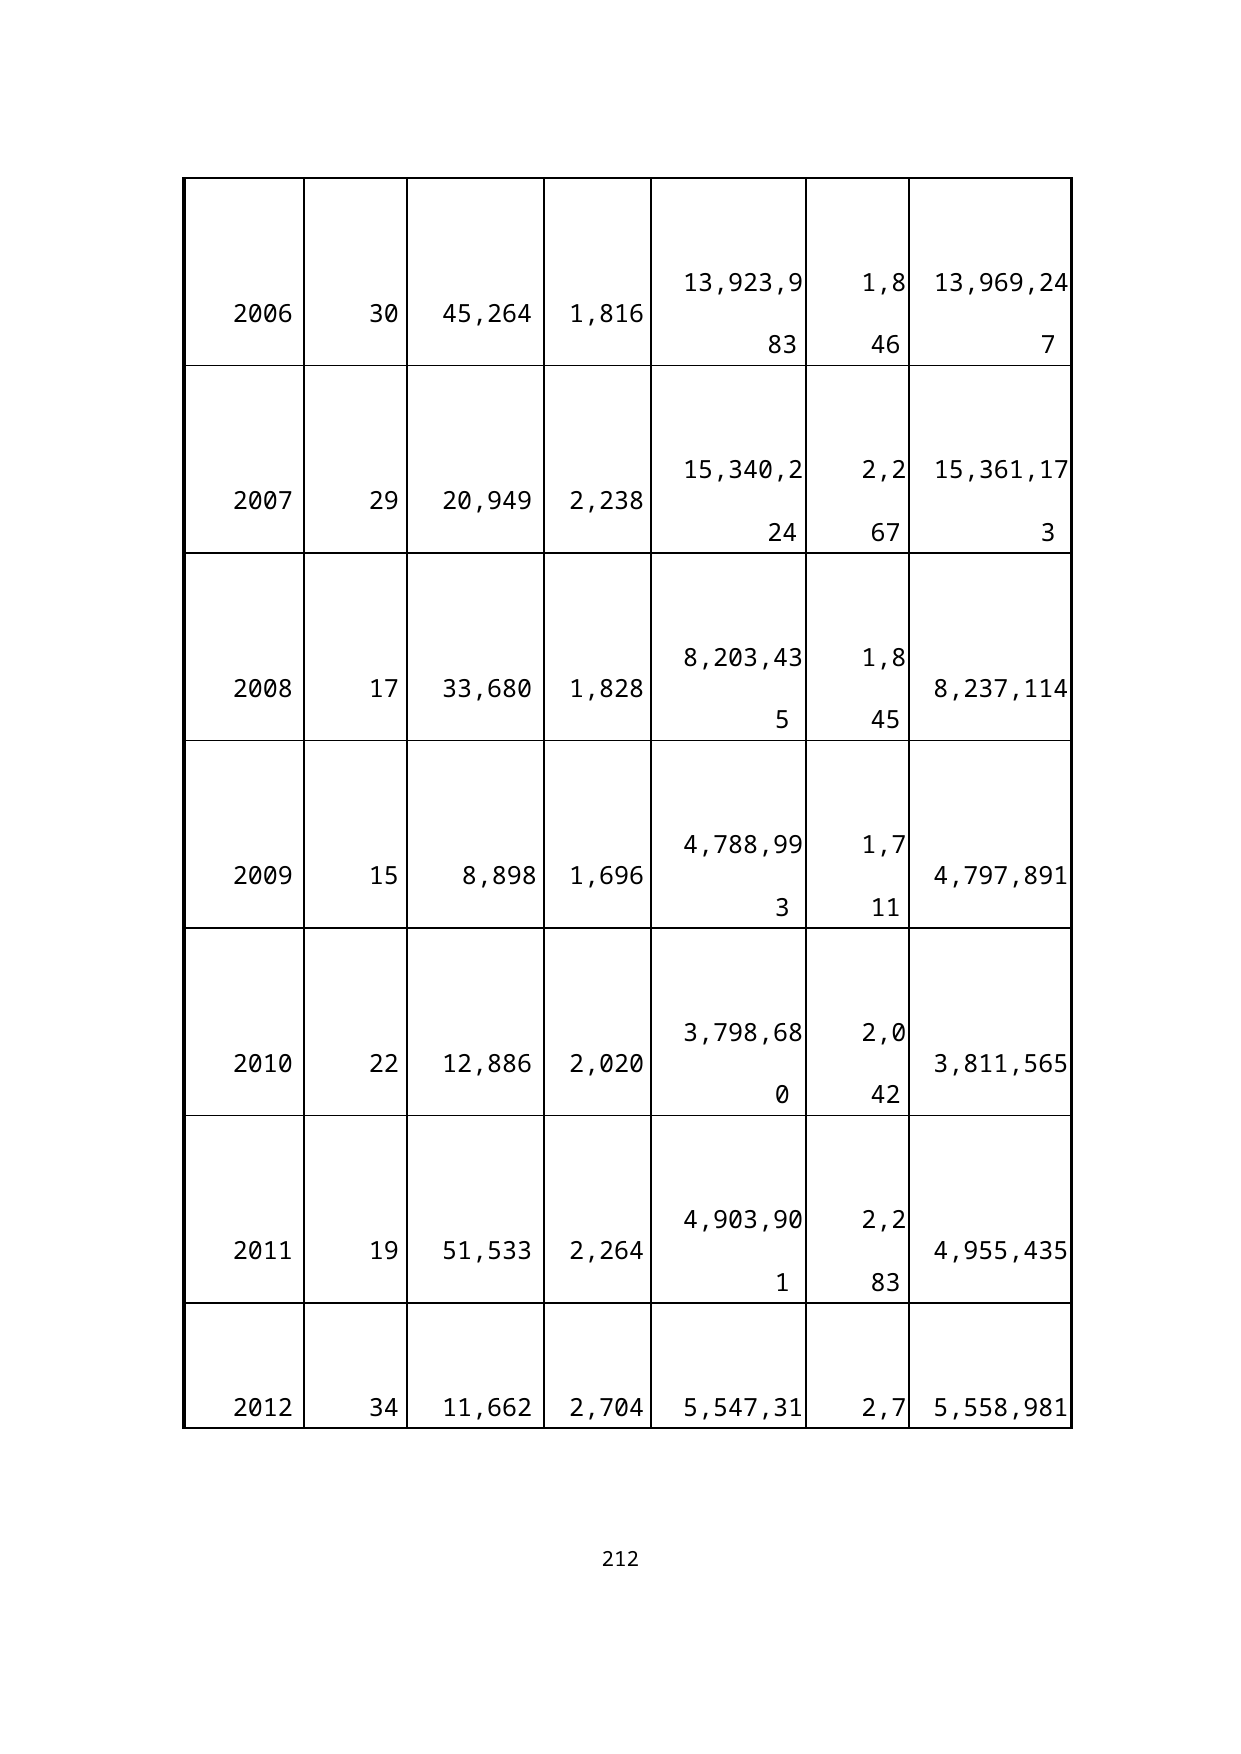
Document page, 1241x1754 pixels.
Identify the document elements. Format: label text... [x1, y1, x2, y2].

table_cell 45,264 [408, 179, 543, 365]
table_cell 2,283 [807, 1116, 908, 1302]
table_cell 30 [305, 179, 406, 365]
table_cell 5,547,31 [652, 1304, 805, 1427]
table_cell 2,238 [545, 366, 650, 552]
table_cell 2,264 [545, 1116, 650, 1302]
table_cell 2,042 [807, 929, 908, 1115]
table_cell 2010 [186, 929, 303, 1115]
table_cell 2011 [186, 1116, 303, 1302]
table_cell 4,903,901 [652, 1116, 805, 1302]
table_cell 2,267 [807, 366, 908, 552]
table_cell 2006 [186, 179, 303, 365]
table_cell 51,533 [408, 1116, 543, 1302]
table_cell 3,811,565 [910, 929, 1070, 1115]
table_cell 2012 [186, 1304, 303, 1427]
table_cell 1,846 [807, 179, 908, 365]
table_cell 15 [305, 741, 406, 927]
table_cell 2007 [186, 366, 303, 552]
table_cell 2009 [186, 741, 303, 927]
table_cell 8,898 [408, 741, 543, 927]
table_cell 15,340,224 [652, 366, 805, 552]
table_cell 15,361,173 [910, 366, 1070, 552]
table_cell 1,711 [807, 741, 908, 927]
table_cell 2008 [186, 554, 303, 740]
table_cell 12,886 [408, 929, 543, 1115]
table_cell 33,680 [408, 554, 543, 740]
table_cell 3,798,680 [652, 929, 805, 1115]
table_cell 13,969,247 [910, 179, 1070, 365]
table_cell 19 [305, 1116, 406, 1302]
table_cell 2,704 [545, 1304, 650, 1427]
table_cell 5,558,981 [910, 1304, 1070, 1427]
table_cell 4,955,435 [910, 1116, 1070, 1302]
table_cell 2,020 [545, 929, 650, 1115]
table_cell 20,949 [408, 366, 543, 552]
table_cell 11,662 [408, 1304, 543, 1427]
table_cell 1,816 [545, 179, 650, 365]
table_cell 1,828 [545, 554, 650, 740]
table_cell 1,845 [807, 554, 908, 740]
table_cell 17 [305, 554, 406, 740]
table_cell 29 [305, 366, 406, 552]
table_cell 2,7 [807, 1304, 908, 1427]
table_cell 8,237,114 [910, 554, 1070, 740]
table_cell 8,203,435 [652, 554, 805, 740]
table_cell 4,788,993 [652, 741, 805, 927]
table_cell 22 [305, 929, 406, 1115]
table_cell 13,923,983 [652, 179, 805, 365]
table_cell 34 [305, 1304, 406, 1427]
table_cell 1,696 [545, 741, 650, 927]
table_cell 4,797,891 [910, 741, 1070, 927]
